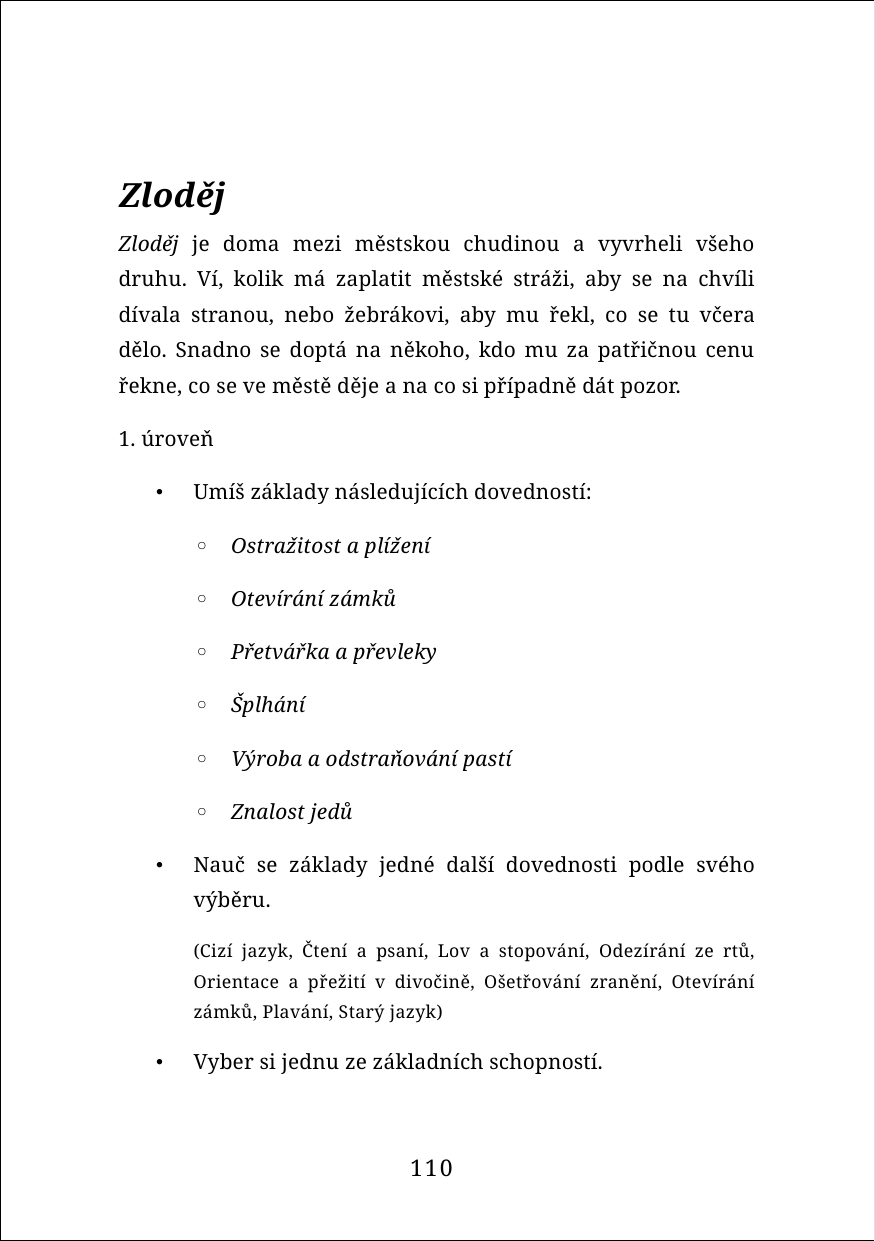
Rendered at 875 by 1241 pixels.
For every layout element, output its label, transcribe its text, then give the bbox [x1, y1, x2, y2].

text 1. úroveň [118, 424, 756, 453]
list Šplhání [193, 690, 756, 719]
list Nauč se základy jedné další dovednosti podle svého výběru. [156, 850, 756, 914]
list Vyber si jednu ze základních schopností. [156, 1047, 756, 1076]
list Přetvářka a převleky [193, 637, 756, 666]
list Ostražitost a plížení [193, 531, 756, 559]
list Otevírání zámků [193, 584, 756, 612]
subtitle Zloděj [118, 172, 756, 217]
list Výroba a odstraňování pastí [193, 744, 756, 772]
list Znalost jedů [193, 797, 756, 825]
list Umíš základy následujících dovedností: [156, 477, 756, 506]
list (Cizí jazyk, Čtení a psaní, Lov a stopování, Odezírání ze rtů, Orientace a přežití v divočině, Ošetřování zranění, Otevírání zámků, Plavání, Starý jazyk) [156, 939, 756, 1023]
text Zloděj je doma mezi městskou chudinou a vyvrheli všeho druhu. Ví, kolik má zaplatit městské stráži, aby se na chvíli dívala stranou, nebo žebrákovi, aby mu řekl, co se tu včera dělo. Snadno se doptá na někoho, kdo mu za patřičnou cenu řekne, co se ve městě děje a na co si případně dát pozor. [118, 229, 756, 399]
